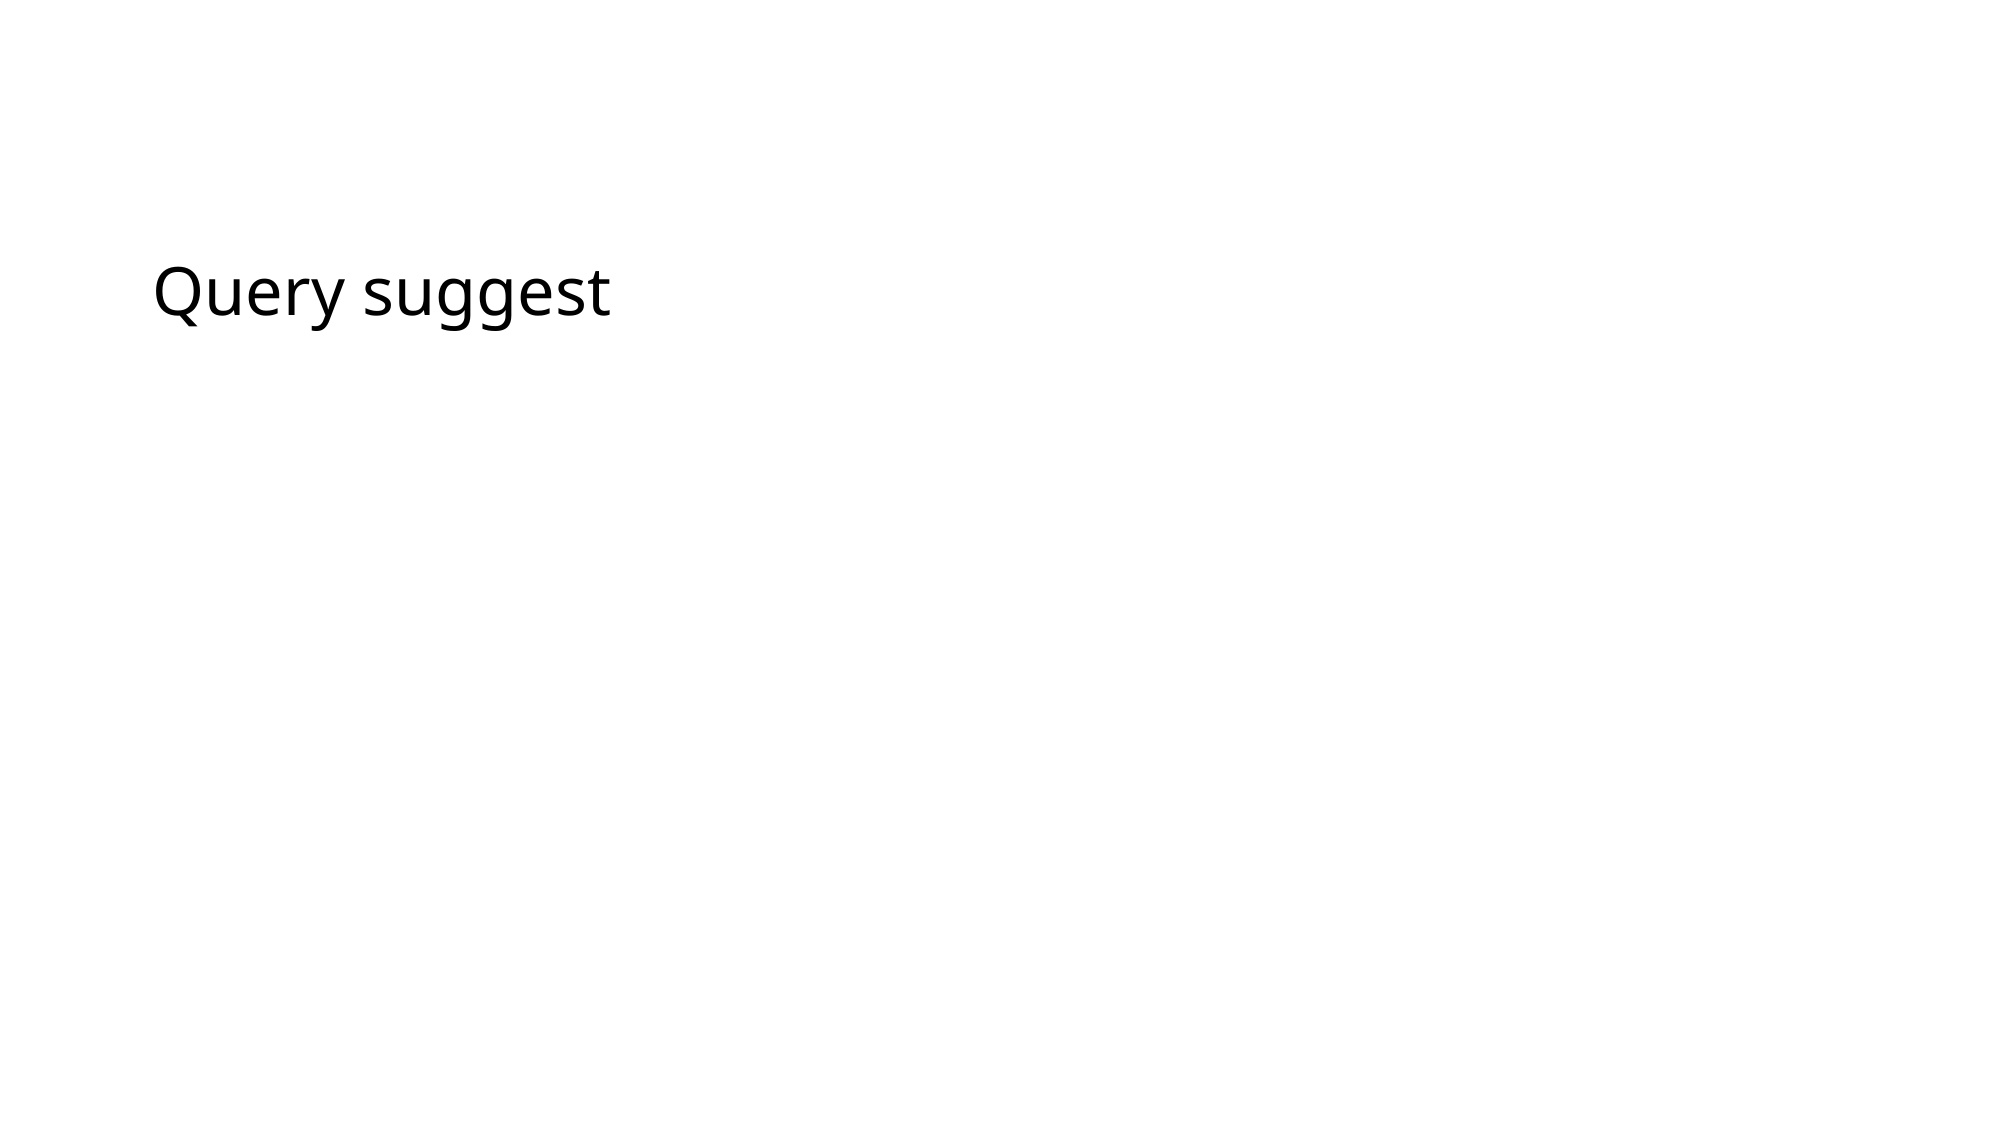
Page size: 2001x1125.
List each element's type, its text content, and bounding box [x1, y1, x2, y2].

title Query suggest [137, 75, 783, 338]
